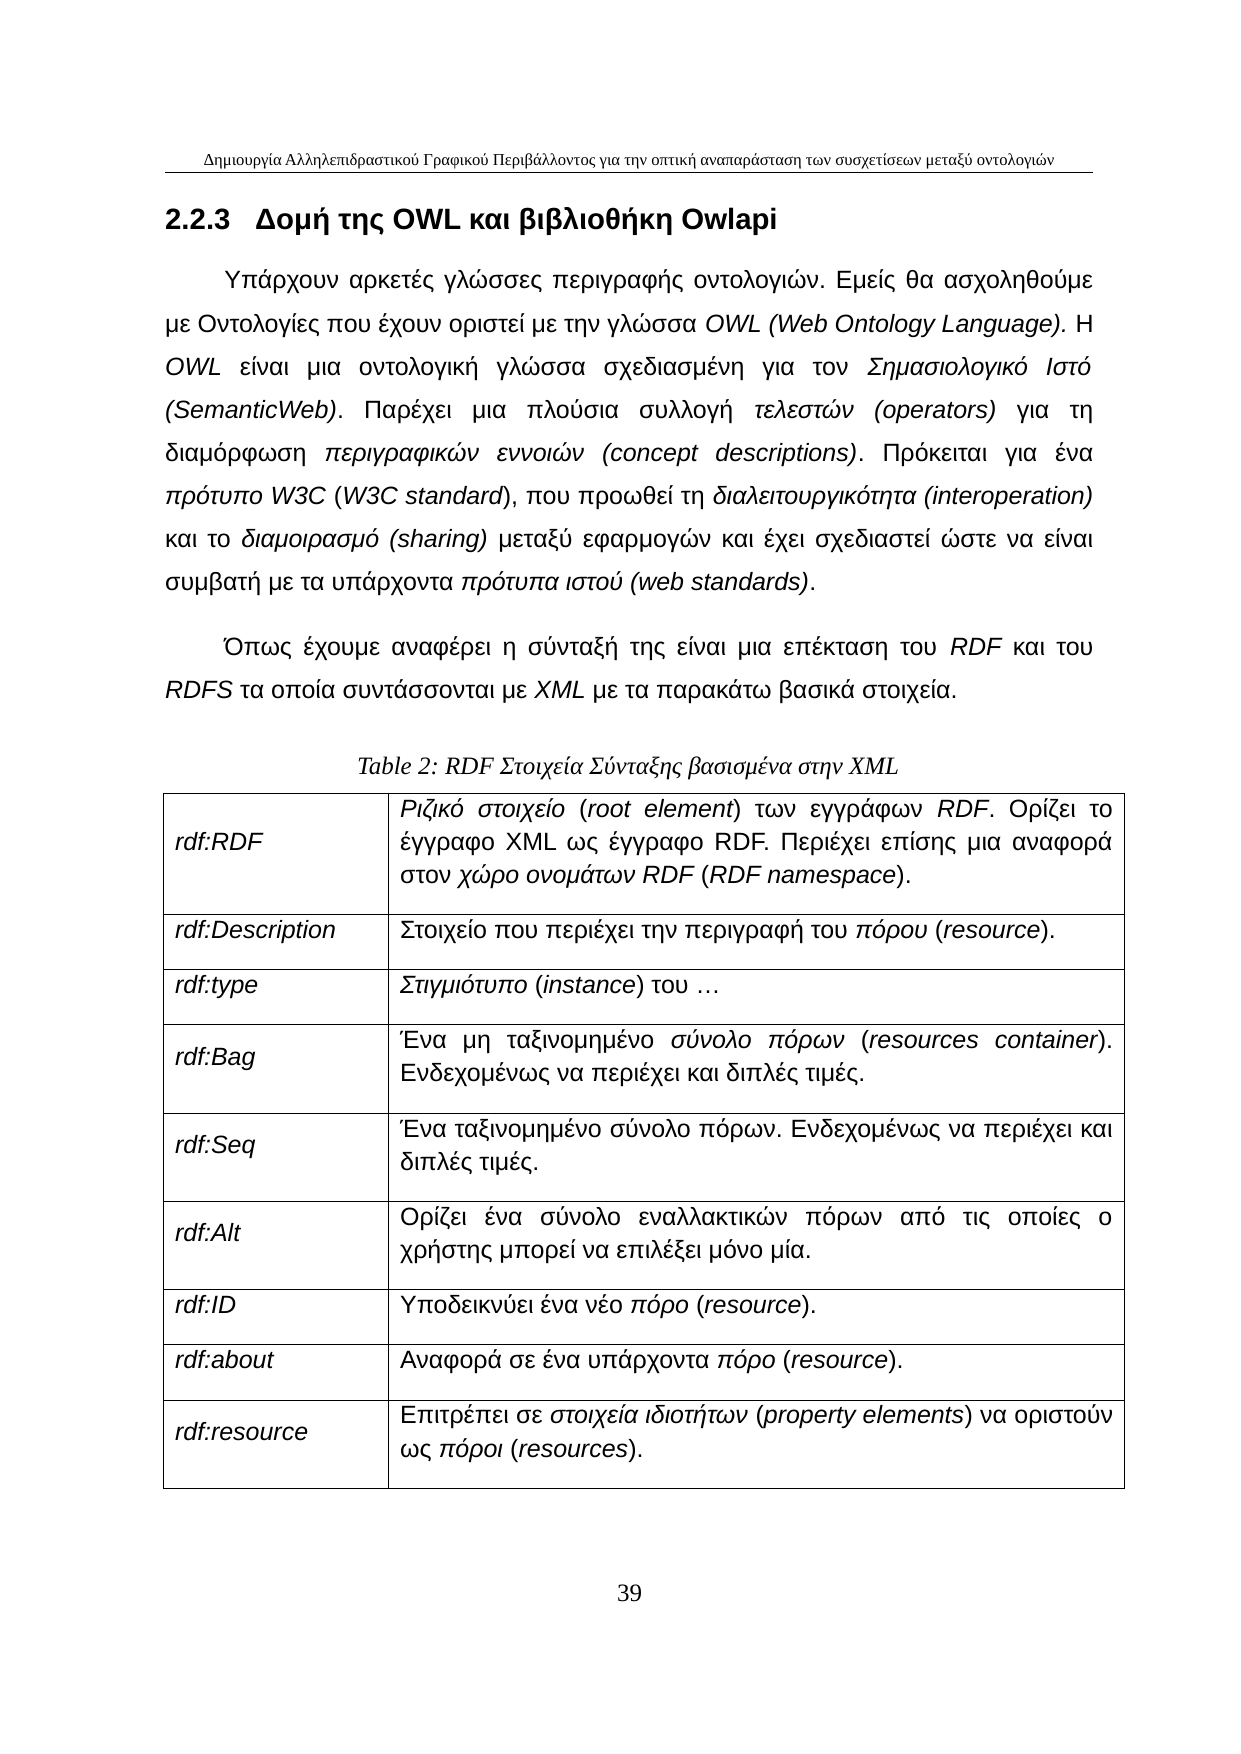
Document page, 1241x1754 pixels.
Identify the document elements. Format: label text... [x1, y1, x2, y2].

table_cell Επιτρέπει σε στοιχεία ιδιοτήτων (property elements) να οριστούν ως πόροι (resources). [389, 1401, 1124, 1488]
subtitle Δομή της OWL και βιβλιοθήκη Owlapi [165, 202, 1093, 236]
table_cell rdf:type [164, 970, 388, 1024]
table_cell Ένα μη ταξινομημένο σύνολο πόρων (resources container). Ενδεχομένως να περιέχει και διπλές τιμές. [389, 1025, 1124, 1113]
table_cell Ένα ταξινομημένο σύνολο πόρων. Ενδεχομένως να περιέχει και διπλές τιμές. [389, 1114, 1124, 1201]
table_cell Ορίζει ένα σύνολο εναλλακτικών πόρων από τις οποίες ο χρήστης μπορεί να επιλέξει μόνο μία. [389, 1202, 1124, 1289]
table_header rdf:RDF [164, 794, 388, 914]
table_cell Στιγμιότυπο (instance) του … [389, 970, 1124, 1024]
table_cell rdf:Description [164, 915, 388, 969]
table_cell Στοιχείο που περιέχει την περιγραφή του πόρου (resource). [389, 915, 1124, 969]
text Όπως έχουμε αναφέρει η σύνταξή της είναι μια επέκταση του RDF και του RDFS τα οποία συντάσσονται με XML με τα παρακάτω βασικά στοιχεία. [165, 632, 1093, 703]
table_cell rdf:Alt [164, 1202, 388, 1289]
table_header Ριζικό στοιχείο (root element) των εγγράφων RDF. Ορίζει το έγγραφο XML ως έγγραφο RDF. Περιέχει επίσης μια αναφορά στον χώρο ονομάτων RDF (RDF namespace). [389, 794, 1124, 914]
text Υπάρχουν αρκετές γλώσσες περιγραφής οντολογιών. Εμείς θα ασχοληθούμε με Οντολογίες που έχουν οριστεί με την γλώσσα OWL (Web Ontology Language). Η OWL είναι μια οντολογική γλώσσα σχεδιασμένη για τον Σημασιολογικό Ιστό (SemanticWeb). Παρέχει μια πλούσια συλλογή τελεστών (operators) για τη διαμόρφωση περιγραφικών εννοιών (concept descriptions). Πρόκειται για ένα πρότυπο W3C (W3C standard), που προωθεί τη διαλειτουργικότητα (interoperation) και το διαμοιρασμό (sharing) μεταξύ εφαρμογών και έχει σχεδιαστεί ώστε να είναι συμβατή με τα υπάρχοντα πρότυπα ιστού (web standards). [165, 265, 1093, 596]
table_cell Αναφορά σε ένα υπάρχοντα πόρο (resource). [389, 1345, 1124, 1399]
table_cell rdf:ID [164, 1290, 388, 1344]
table_cell rdf:Bag [164, 1025, 388, 1113]
table_cell rdf:about [164, 1345, 388, 1399]
table_cell rdf:resource [164, 1401, 388, 1488]
text Table 2: RDF Στοιχεία Σύνταξης βασισμένα στην XML [165, 751, 1093, 780]
table_cell Υποδεικνύει ένα νέο πόρο (resource). [389, 1290, 1124, 1344]
table_cell rdf:Seq [164, 1114, 388, 1201]
